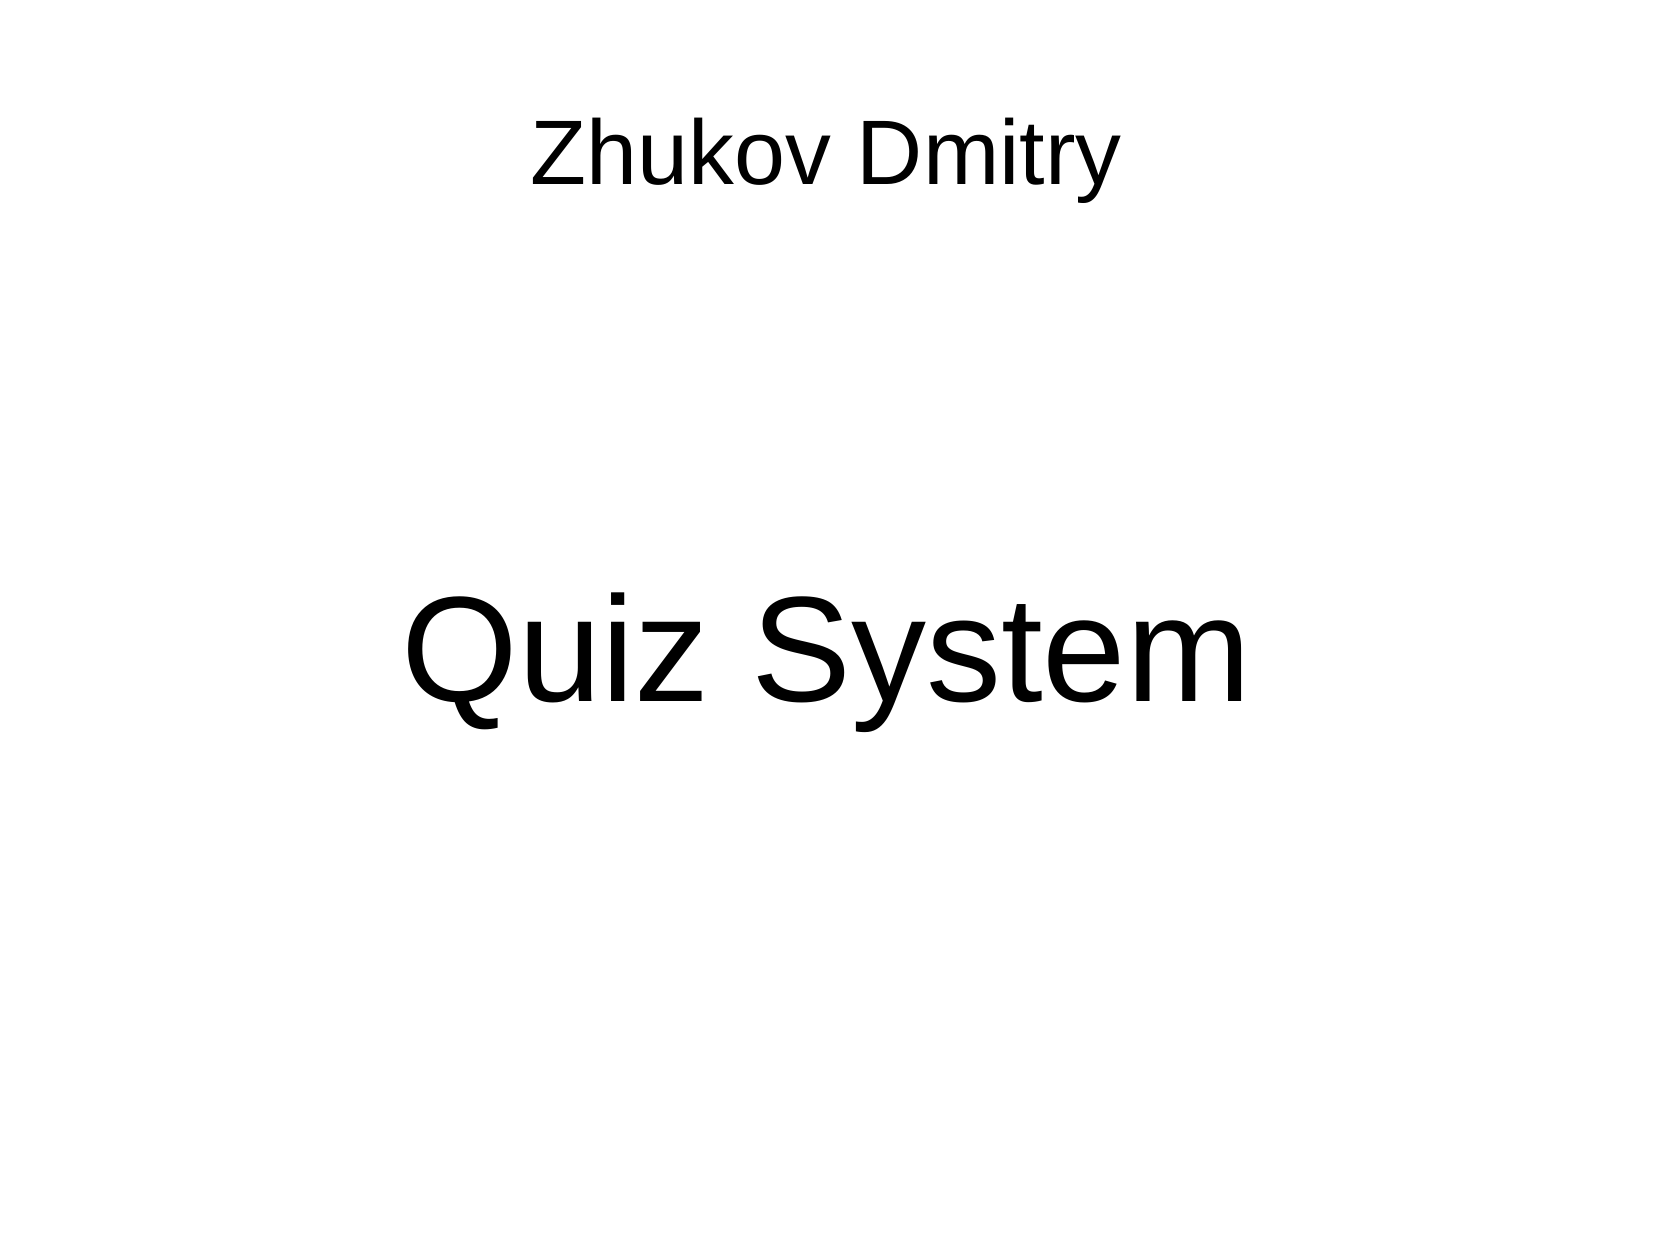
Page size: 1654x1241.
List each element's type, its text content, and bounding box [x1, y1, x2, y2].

subtitle Quiz System [82, 290, 1571, 1010]
title Zhukov Dmitry [82, 49, 1571, 257]
